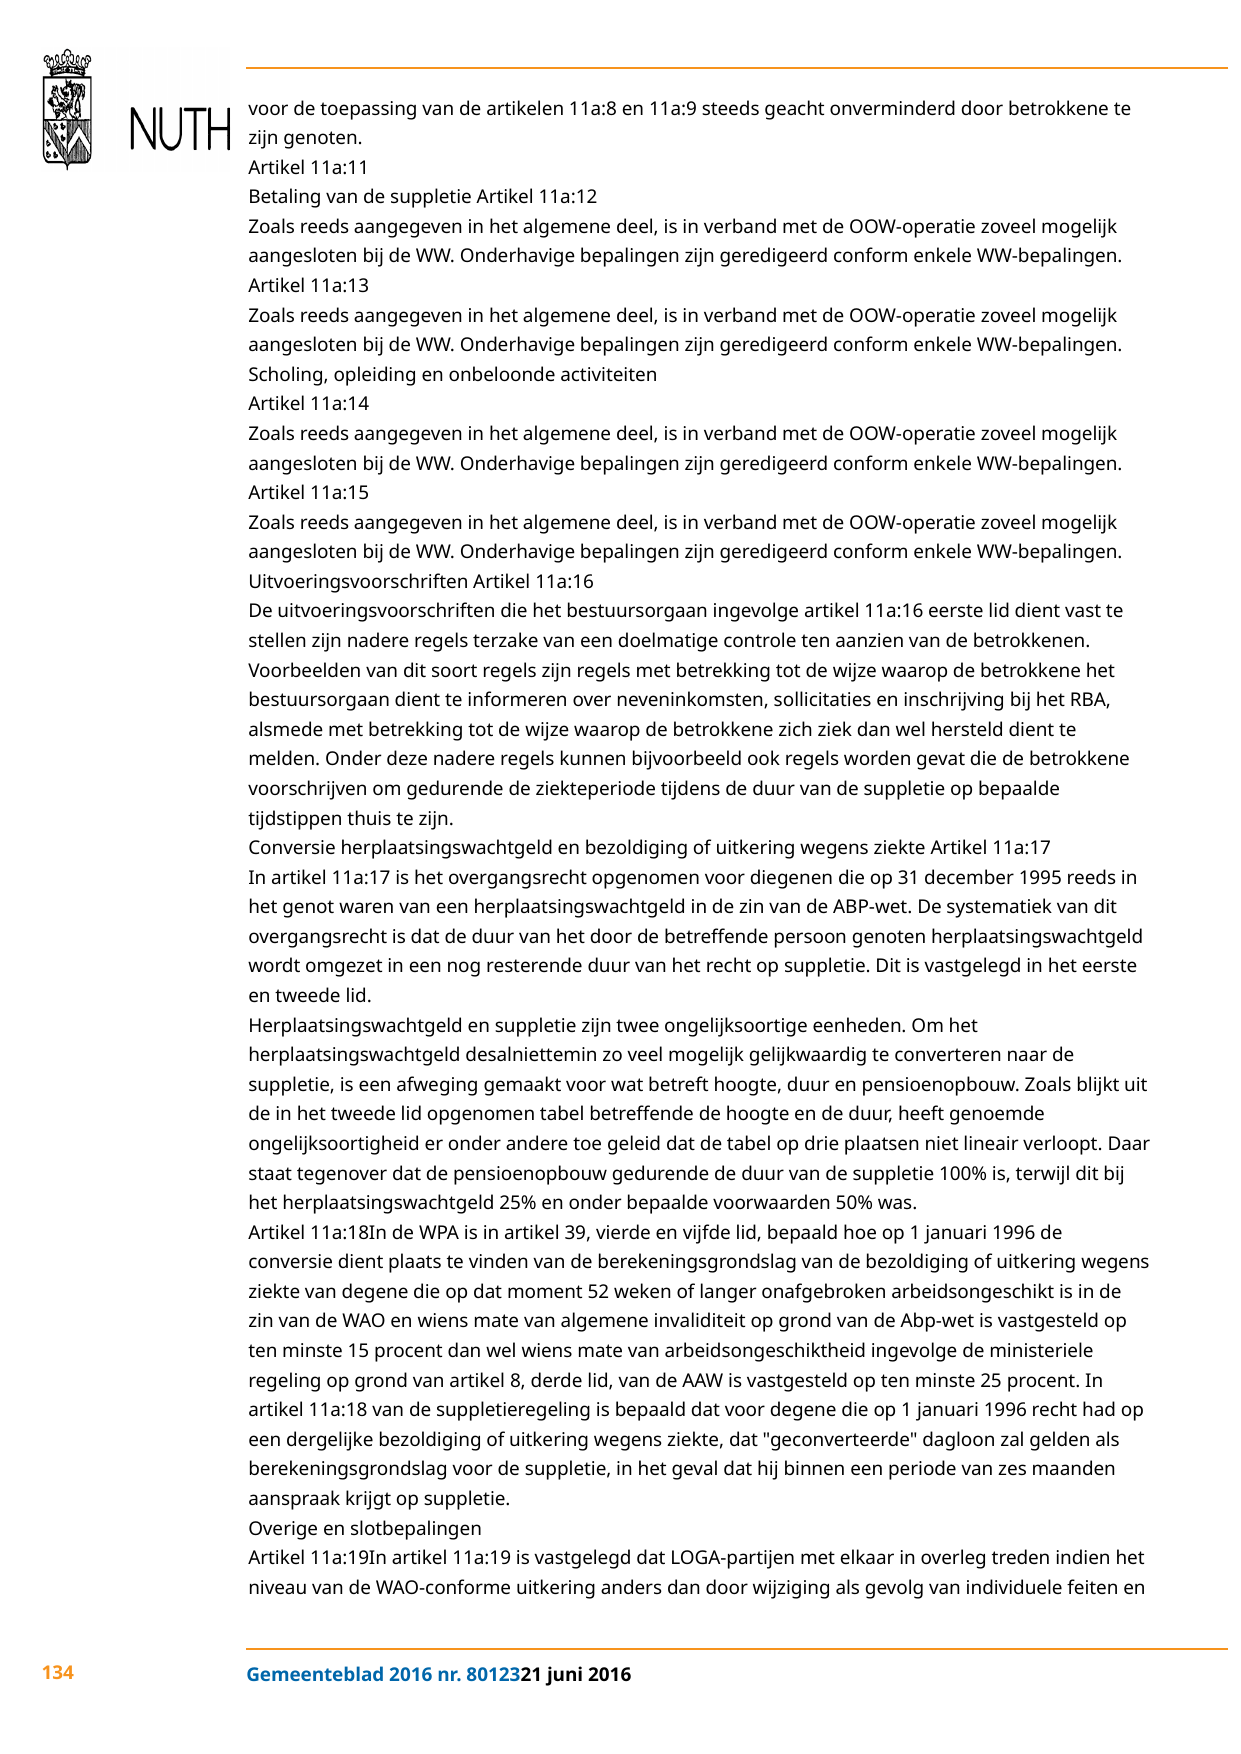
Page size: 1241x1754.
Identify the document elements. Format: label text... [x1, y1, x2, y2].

text Zoals reeds aangegeven in het algemene deel, is in verband met de OOW-operatie zoveel mogelijk aangesloten bij de WW. Onderhavige bepalingen zijn geredigeerd conform enkele WW-bepalingen. [248, 302, 1152, 357]
text Artikel 11a:13 [248, 272, 1152, 298]
text Herplaatsingswachtgeld en suppletie zijn twee ongelijksoortige eenheden. Om het herplaatsingswachtgeld desalniettemin zo veel mogelijk gelijkwaardig te converteren naar de suppletie, is een afweging gemaakt voor wat betreft hoogte, duur en pensioenopbouw. Zoals blijkt uit de in het tweede lid opgenomen tabel betreffende de hoogte en de duur, heeft genoemde ongelijksoortigheid er onder andere toe geleid dat de tabel op drie plaatsen niet lineair verloopt. Daar staat tegenover dat de pensioenopbouw gedurende de duur van de suppletie 100% is, terwijl dit bij het herplaatsingswachtgeld 25% en onder bepaalde voorwaarden 50% was. [248, 1012, 1152, 1215]
text Artikel 11a:18In de WPA is in artikel 39, vierde en vijfde lid, bepaald hoe op 1 januari 1996 de conversie dient plaats te vinden van de berekeningsgrondslag van de bezoldiging of uitkering wegens ziekte van degene die op dat moment 52 weken of langer onafgebroken arbeidsongeschikt is in de zin van de WAO en wiens mate van algemene invaliditeit op grond van de Abp-wet is vastgesteld op ten minste 15 procent dan wel wiens mate van arbeidsongeschiktheid ingevolge de ministeriele regeling op grond van artikel 8, derde lid, van de AAW is vastgesteld op ten minste 25 procent. In artikel 11a:18 van de suppletieregeling is bepaald dat voor degene die op 1 januari 1996 recht had op een dergelijke bezoldiging of uitkering wegens ziekte, dat "geconverteerde" dagloon zal gelden als berekeningsgrondslag voor de suppletie, in het geval dat hij binnen een periode van zes maanden aanspraak krijgt op suppletie. [248, 1219, 1152, 1511]
text Conversie herplaatsingswachtgeld en bezoldiging of uitkering wegens ziekte Artikel 11a:17 [248, 834, 1152, 860]
text In artikel 11a:17 is het overgangsrecht opgenomen voor diegenen die op 31 december 1995 reeds in het genot waren van een herplaatsingswachtgeld in de zin van de ABP-wet. De systematiek van dit overgangsrecht is dat de duur van het door de betreffende persoon genoten herplaatsingswachtgeld wordt omgezet in een nog resterende duur van het recht op suppletie. Dit is vastgelegd in het eerste en tweede lid. [248, 864, 1152, 1008]
text Artikel 11a:19In artikel 11a:19 is vastgelegd dat LOGA-partijen met elkaar in overleg treden indien het niveau van de WAO-conforme uitkering anders dan door wijziging als gevolg van individuele feiten en [248, 1544, 1152, 1600]
picture [41, 47, 231, 172]
text Betaling van de suppletie Artikel 11a:12 [248, 183, 1152, 209]
text De uitvoeringsvoorschriften die het bestuursorgaan ingevolge artikel 11a:16 eerste lid dient vast te stellen zijn nadere regels terzake van een doelmatige controle ten aanzien van de betrokkenen. Voorbeelden van dit soort regels zijn regels met betrekking tot de wijze waarop de betrokkene het bestuursorgaan dient te informeren over neveninkomsten, sollicitaties en inschrijving bij het RBA, alsmede met betrekking tot de wijze waarop de betrokkene zich ziek dan wel hersteld dient te melden. Onder deze nadere regels kunnen bijvoorbeeld ook regels worden gevat die de betrokkene voorschrijven om gedurende de ziekteperiode tijdens de duur van de suppletie op bepaalde tijdstippen thuis te zijn. [248, 598, 1152, 831]
text Overige en slotbepalingen [248, 1515, 1152, 1541]
text Artikel 11a:15 [248, 479, 1152, 505]
text Zoals reeds aangegeven in het algemene deel, is in verband met de OOW-operatie zoveel mogelijk aangesloten bij de WW. Onderhavige bepalingen zijn geredigeerd conform enkele WW-bepalingen. [248, 509, 1152, 564]
text Zoals reeds aangegeven in het algemene deel, is in verband met de OOW-operatie zoveel mogelijk aangesloten bij de WW. Onderhavige bepalingen zijn geredigeerd conform enkele WW-bepalingen. [248, 420, 1152, 476]
text Uitvoeringsvoorschriften Artikel 11a:16 [248, 568, 1152, 594]
text Artikel 11a:14 [248, 391, 1152, 416]
text Scholing, opleiding en onbeloonde activiteiten [248, 361, 1152, 387]
text Artikel 11a:11 [248, 154, 1152, 180]
text Zoals reeds aangegeven in het algemene deel, is in verband met de OOW-operatie zoveel mogelijk aangesloten bij de WW. Onderhavige bepalingen zijn geredigeerd conform enkele WW-bepalingen. [248, 213, 1152, 268]
text voor de toepassing van de artikelen 11a:8 en 11a:9 steeds geacht onverminderd door betrokkene te zijn genoten. [248, 95, 1152, 150]
